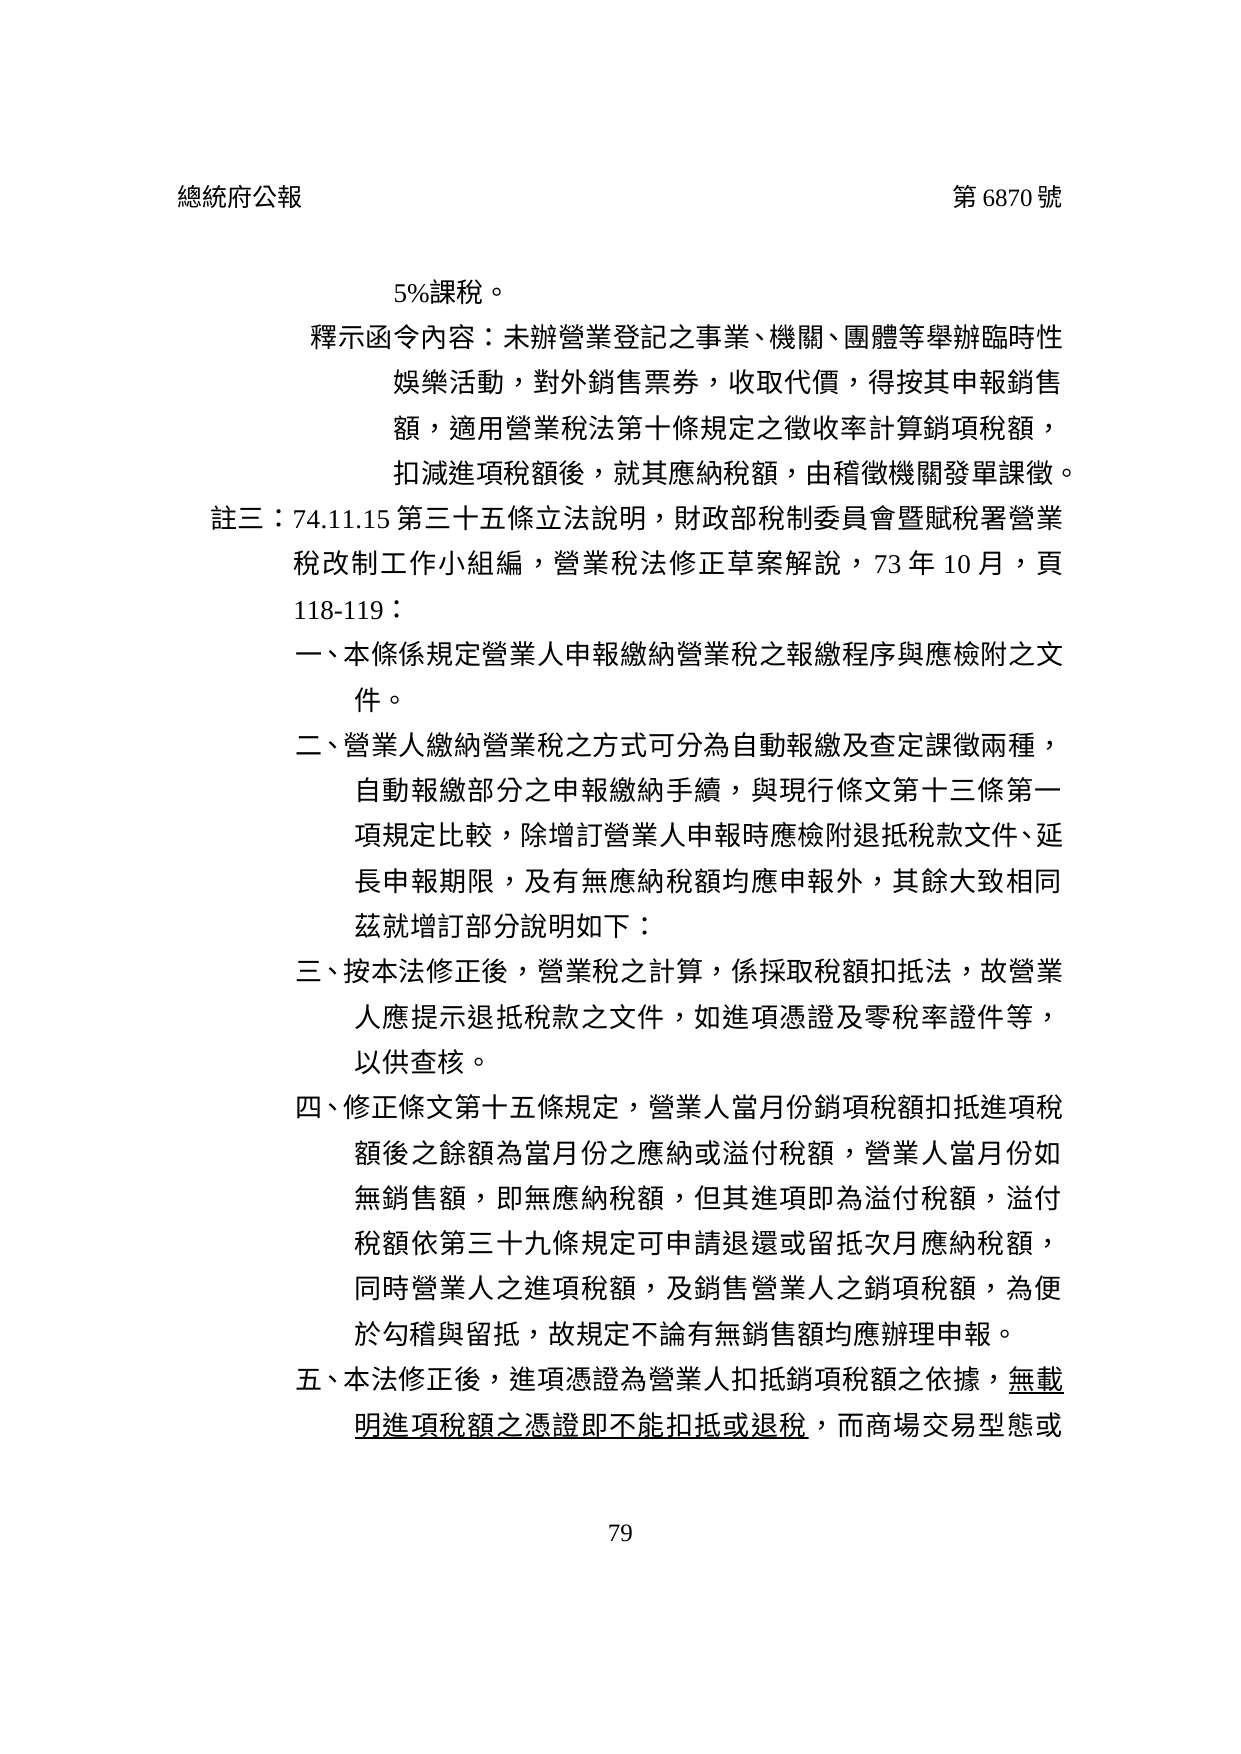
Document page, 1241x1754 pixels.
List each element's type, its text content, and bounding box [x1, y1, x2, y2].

text 釋示函令內容：未辦營業登記之事業、機關、團體等舉辦臨時性娛樂活動，對外銷售票券，收取代價，得按其申報銷售額，適用營業稅法第十條規定之徵收率計算銷項稅額，扣減進項稅額後，就其應納稅額，由稽徵機關發單課徵。 [311, 311, 1063, 492]
text 註三：74.11.15第三十五條立法說明，財政部稅制委員會暨賦稅署營業稅改制工作小組編，營業稅法修正草案解說，73年10月，頁118-119： [210, 492, 1063, 628]
text 三、按本法修正後，營業稅之計算，係採取稅額扣抵法，故營業人應提示退抵稅款之文件，如進項憑證及零稅率證件等，以供查核。 [295, 946, 1063, 1081]
text 四、修正條文第十五條規定，營業人當月份銷項稅額扣抵進項稅額後之餘額為當月份之應納或溢付稅額，營業人當月份如無銷售額，即無應納稅額，但其進項即為溢付稅額，溢付稅額依第三十九條規定可申請退還或留抵次月應納稅額，同時營業人之進項稅額，及銷售營業人之銷項稅額，為便於勾稽與留抵，故規定不論有無銷售額均應辦理申報。 [295, 1081, 1063, 1353]
text 5%課稅。 [311, 266, 1063, 311]
text 一、本條係規定營業人申報繳納營業稅之報繳程序與應檢附之文件。 [295, 628, 1063, 719]
text 五、本法修正後，進項憑證為營業人扣抵銷項稅額之依據，無載明進項稅額之憑證即不能扣抵或退稅，而商場交易型態或 [295, 1353, 1063, 1444]
text 二、營業人繳納營業稅之方式可分為自動報繳及查定課徵兩種，自動報繳部分之申報繳納手續，與現行條文第十三條第一項規定比較，除增訂營業人申報時應檢附退抵稅款文件、延長申報期限，及有無應納稅額均應申報外，其餘大致相同，茲就增訂部分說明如下： [295, 719, 1063, 946]
